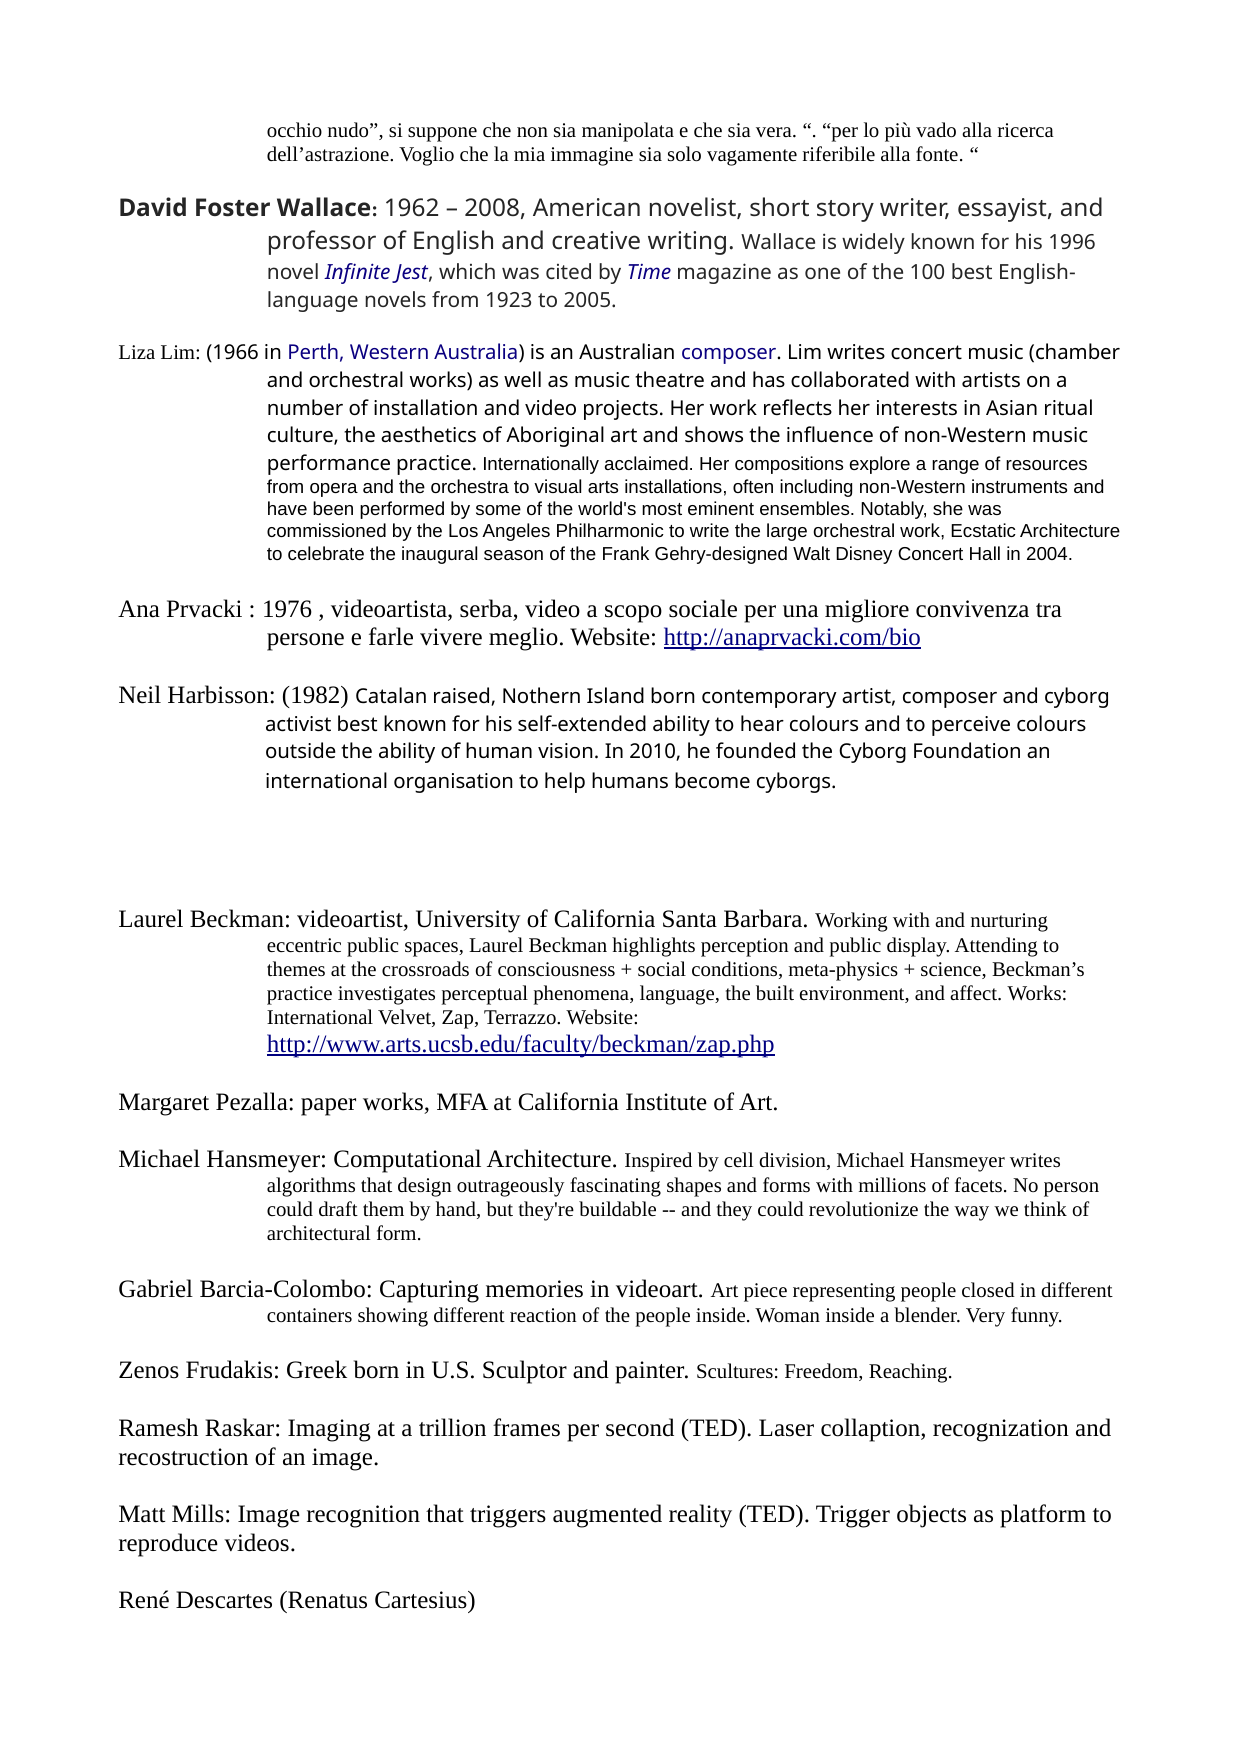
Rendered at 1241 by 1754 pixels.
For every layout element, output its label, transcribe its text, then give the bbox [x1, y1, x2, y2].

text Ana Prvacki : 1976 , videoartista, serba, video a scopo sociale per una migliore convivenza tra persone e farle vivere meglio. Website: http://anaprvacki.com/bio [118, 594, 1122, 651]
text occhio nudo”, si suppone che non sia manipolata e che sia vera. “. “per lo più vado alla ricerca dell’astrazione. Voglio che la mia immagine sia solo vagamente riferibile alla fonte. “ [118, 118, 1122, 166]
text Laurel Beckman: videoartist, University of California Santa Barbara. Working with and nurturing eccentric public spaces, Laurel Beckman highlights perception and public display. Attending to themes at the crossroads of consciousness + social conditions, meta-physics + science, Beckman’s practice investigates perceptual phenomena, language, the built environment, and affect. Works: International Velvet, Zap, Terrazzo. Website: http://www.arts.ucsb.edu/faculty/beckman/zap.php [118, 904, 1122, 1058]
text Liza Lim: (1966 in Perth, Western Australia) is an Australian composer. Lim writes concert music (chamber and orchestral works) as well as music theatre and has collaborated with artists on a number of installation and video projects. Her work reflects her interests in Asian ritual culture, the aesthetics of Aboriginal art and shows the influence of non-Western music performance practice. Internationally acclaimed. Her compositions explore a range of resources from opera and the orchestra to visual arts installations, often including non-Western instruments and have been performed by some of the world's most eminent ensembles. Notably, she was commissioned by the Los Angeles Philharmonic to write the large orchestral work, Ecstatic Architecture to celebrate the inaugural season of the Frank Gehry-designed Walt Disney Concert Hall in 2004. [118, 338, 1122, 565]
text Zenos Frudakis: Greek born in U.S. Sculptor and painter. Scultures: Freedom, Reaching. [118, 1356, 1122, 1384]
text Gabriel Barcia-Colombo: Capturing memories in videoart. Art piece representing people closed in different containers showing different reaction of the people inside. Woman inside a blender. Very funny. [118, 1274, 1122, 1327]
text René Descartes (Renatus Cartesius) [118, 1586, 1122, 1614]
text Michael Hansmeyer: Computational Architecture. Inspired by cell division, Michael Hansmeyer writes algorithms that design outrageously fascinating shapes and forms with millions of facets. No person could draft them by hand, but they're buildable -- and they could revolutionize the way we think of architectural form. [118, 1144, 1122, 1245]
text Neil Harbisson: (1982) Catalan raised, Nothern Island born contemporary artist, composer and cyborg activist best known for his self-extended ability to hear colours and to perceive colours outside the ability of human vision. In 2010, he founded the Cyborg Foundation an international organisation to help humans become cyborgs. [118, 680, 1122, 794]
text David Foster Wallace: 1962 – 2008, American novelist, short story writer, essayist, and professor of English and creative writing. Wallace is widely known for his 1996 novel Infinite Jest, which was cited by Time magazine as one of the 100 best English-language novels from 1923 to 2005. [118, 190, 1122, 314]
text Matt Mills: Image recognition that triggers augmented reality (TED). Trigger objects as platform to reproduce videos. [118, 1499, 1122, 1557]
text Ramesh Raskar: Imaging at a trillion frames per second (TED). Laser collaption, recognization and recostruction of an image. [118, 1413, 1122, 1471]
text Margaret Pezalla: paper works, MFA at California Institute of Art. [118, 1087, 1122, 1116]
